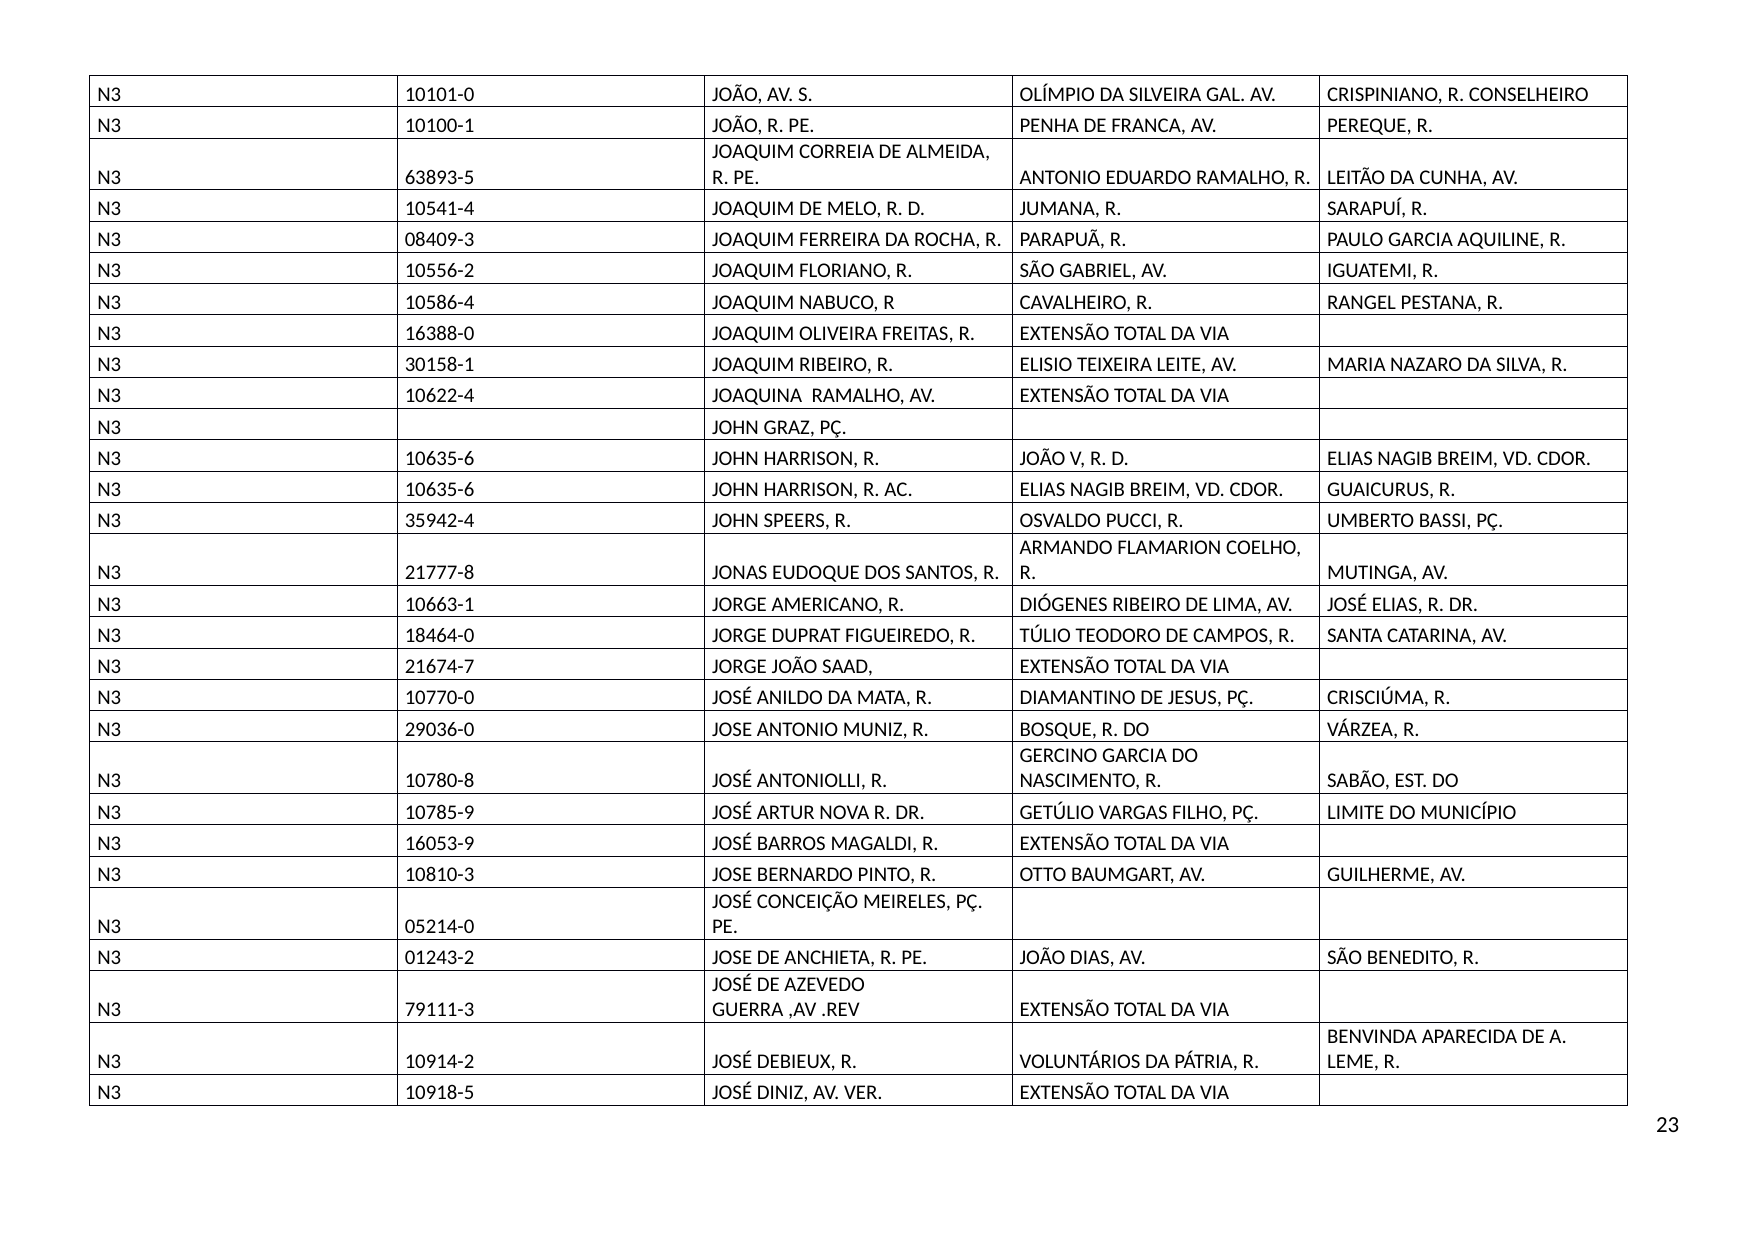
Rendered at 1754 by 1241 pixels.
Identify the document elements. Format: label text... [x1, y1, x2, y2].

table_cell 10586-4 [398, 284, 704, 314]
table_cell JOSE ANTONIO MUNIZ, R. [705, 711, 1012, 741]
table_cell OLÍMPIO DA SILVEIRA GAL. AV. [1013, 76, 1319, 106]
table_cell JOAQUIM DE MELO, R. D. [705, 190, 1012, 221]
table_cell JOAQUIM FERREIRA DA ROCHA, R. [705, 222, 1012, 252]
table_cell JOÃO V, R. D. [1013, 440, 1319, 471]
table_cell 10780-8 [398, 742, 704, 793]
table_cell JOÃO, R. PE. [705, 107, 1012, 137]
table_cell JORGE DUPRAT FIGUEIREDO, R. [705, 617, 1012, 647]
table_cell JOSÉ ELIAS, R. DR. [1320, 586, 1627, 616]
table_cell N3 [90, 378, 397, 408]
table_cell [1320, 378, 1627, 408]
table_cell N3 [90, 315, 397, 346]
table_cell JOSÉ DINIZ, AV. VER. [705, 1075, 1012, 1105]
table_cell [1320, 315, 1627, 346]
table_cell JOSE BERNARDO PINTO, R. [705, 857, 1012, 887]
table_cell N3 [90, 742, 397, 793]
table_cell 10101-0 [398, 76, 704, 106]
table_cell OTTO BAUMGART, AV. [1013, 857, 1319, 887]
table_cell N3 [90, 1023, 397, 1074]
table_cell 08409-3 [398, 222, 704, 252]
table_cell N3 [90, 857, 397, 887]
table_cell N3 [90, 409, 397, 439]
table_cell VÁRZEA, R. [1320, 711, 1627, 741]
table_cell N3 [90, 503, 397, 533]
table_cell ELIAS NAGIB BREIM, VD. CDOR. [1013, 472, 1319, 502]
table_cell UMBERTO BASSI, PÇ. [1320, 503, 1627, 533]
table_cell 10100-1 [398, 107, 704, 137]
table_cell 10914-2 [398, 1023, 704, 1074]
table_cell N3 [90, 222, 397, 252]
table_cell JOAQUINA RAMALHO, AV. [705, 378, 1012, 408]
table_cell [1013, 409, 1319, 439]
table_cell [1320, 825, 1627, 856]
table_cell [1320, 649, 1627, 679]
table_cell JOSÉ ANTONIOLLI, R. [705, 742, 1012, 793]
table_cell [398, 409, 704, 439]
table_cell JOAQUIM RIBEIRO, R. [705, 347, 1012, 377]
table_cell [1013, 888, 1319, 939]
table_cell N3 [90, 825, 397, 856]
table_cell N3 [90, 586, 397, 616]
table_cell 10918-5 [398, 1075, 704, 1105]
table_cell IGUATEMI, R. [1320, 253, 1627, 283]
table_cell JOHN SPEERS, R. [705, 503, 1012, 533]
table_cell RANGEL PESTANA, R. [1320, 284, 1627, 314]
table_cell 16388-0 [398, 315, 704, 346]
table_cell EXTENSÃO TOTAL DA VIA [1013, 649, 1319, 679]
table_cell ELISIO TEIXEIRA LEITE, AV. [1013, 347, 1319, 377]
table_cell 10556-2 [398, 253, 704, 283]
table_cell [1320, 971, 1627, 1022]
table_cell MUTINGA, AV. [1320, 534, 1627, 585]
table_cell CAVALHEIRO, R. [1013, 284, 1319, 314]
table_cell N3 [90, 284, 397, 314]
table_cell N3 [90, 139, 397, 189]
table_cell N3 [90, 888, 397, 939]
table_cell EXTENSÃO TOTAL DA VIA [1013, 378, 1319, 408]
table_cell DIÓGENES RIBEIRO DE LIMA, AV. [1013, 586, 1319, 616]
table_cell 10635-6 [398, 472, 704, 502]
table_cell PEREQUE, R. [1320, 107, 1627, 137]
table_cell SANTA CATARINA, AV. [1320, 617, 1627, 647]
table_cell 10622-4 [398, 378, 704, 408]
table_cell EXTENSÃO TOTAL DA VIA [1013, 971, 1319, 1022]
table_cell GUILHERME, AV. [1320, 857, 1627, 887]
table_cell JOSÉ BARROS MAGALDI, R. [705, 825, 1012, 856]
table_cell SÃO GABRIEL, AV. [1013, 253, 1319, 283]
table_cell JONAS EUDOQUE DOS SANTOS, R. [705, 534, 1012, 585]
table_cell 21777-8 [398, 534, 704, 585]
table_cell LIMITE DO MUNICÍPIO [1320, 794, 1627, 824]
table_cell 10663-1 [398, 586, 704, 616]
table_cell JOHN HARRISON, R. AC. [705, 472, 1012, 502]
table_cell 18464-0 [398, 617, 704, 647]
table_cell 30158-1 [398, 347, 704, 377]
table_cell JORGE JOÃO SAAD, [705, 649, 1012, 679]
table_cell [1320, 409, 1627, 439]
table_cell JOSÉ DE AZEVEDO GUERRA ,AV .REV [705, 971, 1012, 1022]
table_cell JOHN GRAZ, PÇ. [705, 409, 1012, 439]
table_cell JOAQUIM CORREIA DE ALMEIDA, R. PE. [705, 139, 1012, 189]
table_cell JOÃO DIAS, AV. [1013, 940, 1319, 970]
table_cell TÚLIO TEODORO DE CAMPOS, R. [1013, 617, 1319, 647]
table_cell OSVALDO PUCCI, R. [1013, 503, 1319, 533]
table_cell N3 [90, 76, 397, 106]
table_cell CRISPINIANO, R. CONSELHEIRO [1320, 76, 1627, 106]
table_cell JOSE DE ANCHIETA, R. PE. [705, 940, 1012, 970]
table_cell SABÃO, EST. DO [1320, 742, 1627, 793]
table_cell JUMANA, R. [1013, 190, 1319, 221]
table_cell BENVINDA APARECIDA DE A. LEME, R. [1320, 1023, 1627, 1074]
table_cell PENHA DE FRANCA, AV. [1013, 107, 1319, 137]
table_cell N3 [90, 617, 397, 647]
table_cell GUAICURUS, R. [1320, 472, 1627, 502]
table_cell CRISCIÚMA, R. [1320, 680, 1627, 710]
table_cell N3 [90, 440, 397, 471]
table_cell 29036-0 [398, 711, 704, 741]
table_cell [1320, 888, 1627, 939]
table_cell 16053-9 [398, 825, 704, 856]
table_cell DIAMANTINO DE JESUS, PÇ. [1013, 680, 1319, 710]
table_cell 01243-2 [398, 940, 704, 970]
table_cell N3 [90, 649, 397, 679]
table_cell N3 [90, 711, 397, 741]
table_cell JOSÉ ANILDO DA MATA, R. [705, 680, 1012, 710]
table_cell 10635-6 [398, 440, 704, 471]
table_cell N3 [90, 190, 397, 221]
table_cell N3 [90, 1075, 397, 1105]
table_cell JOÃO, AV. S. [705, 76, 1012, 106]
table_cell JOSÉ CONCEIÇÃO MEIRELES, PÇ. PE. [705, 888, 1012, 939]
table_cell ELIAS NAGIB BREIM, VD. CDOR. [1320, 440, 1627, 471]
table_cell SÃO BENEDITO, R. [1320, 940, 1627, 970]
table_cell JOHN HARRISON, R. [705, 440, 1012, 471]
table_cell BOSQUE, R. DO [1013, 711, 1319, 741]
table_cell 05214-0 [398, 888, 704, 939]
table_cell 10770-0 [398, 680, 704, 710]
table_cell N3 [90, 680, 397, 710]
table_cell N3 [90, 253, 397, 283]
table_cell 79111-3 [398, 971, 704, 1022]
table_cell N3 [90, 472, 397, 502]
table_cell GERCINO GARCIA DO NASCIMENTO, R. [1013, 742, 1319, 793]
table_cell ARMANDO FLAMARION COELHO, R. [1013, 534, 1319, 585]
table_cell EXTENSÃO TOTAL DA VIA [1013, 315, 1319, 346]
table_cell 10541-4 [398, 190, 704, 221]
table_cell EXTENSÃO TOTAL DA VIA [1013, 1075, 1319, 1105]
table_cell JOAQUIM FLORIANO, R. [705, 253, 1012, 283]
table_cell JORGE AMERICANO, R. [705, 586, 1012, 616]
table_cell EXTENSÃO TOTAL DA VIA [1013, 825, 1319, 856]
table_cell N3 [90, 794, 397, 824]
table_cell JOAQUIM OLIVEIRA FREITAS, R. [705, 315, 1012, 346]
table_cell 10810-3 [398, 857, 704, 887]
table_cell N3 [90, 971, 397, 1022]
table_cell 63893-5 [398, 139, 704, 189]
table_cell MARIA NAZARO DA SILVA, R. [1320, 347, 1627, 377]
table_cell 10785-9 [398, 794, 704, 824]
table_cell N3 [90, 347, 397, 377]
table_cell JOSÉ ARTUR NOVA R. DR. [705, 794, 1012, 824]
table_cell N3 [90, 107, 397, 137]
table_cell LEITÃO DA CUNHA, AV. [1320, 139, 1627, 189]
table_cell 21674-7 [398, 649, 704, 679]
table_cell N3 [90, 940, 397, 970]
table_cell PARAPUÃ, R. [1013, 222, 1319, 252]
table_cell PAULO GARCIA AQUILINE, R. [1320, 222, 1627, 252]
table_cell SARAPUÍ, R. [1320, 190, 1627, 221]
table_cell ANTONIO EDUARDO RAMALHO, R. [1013, 139, 1319, 189]
table_cell GETÚLIO VARGAS FILHO, PÇ. [1013, 794, 1319, 824]
table_cell 35942-4 [398, 503, 704, 533]
table_cell [1320, 1075, 1627, 1105]
table_cell N3 [90, 534, 397, 585]
table_cell JOSÉ DEBIEUX, R. [705, 1023, 1012, 1074]
table_cell VOLUNTÁRIOS DA PÁTRIA, R. [1013, 1023, 1319, 1074]
table_cell JOAQUIM NABUCO, R [705, 284, 1012, 314]
